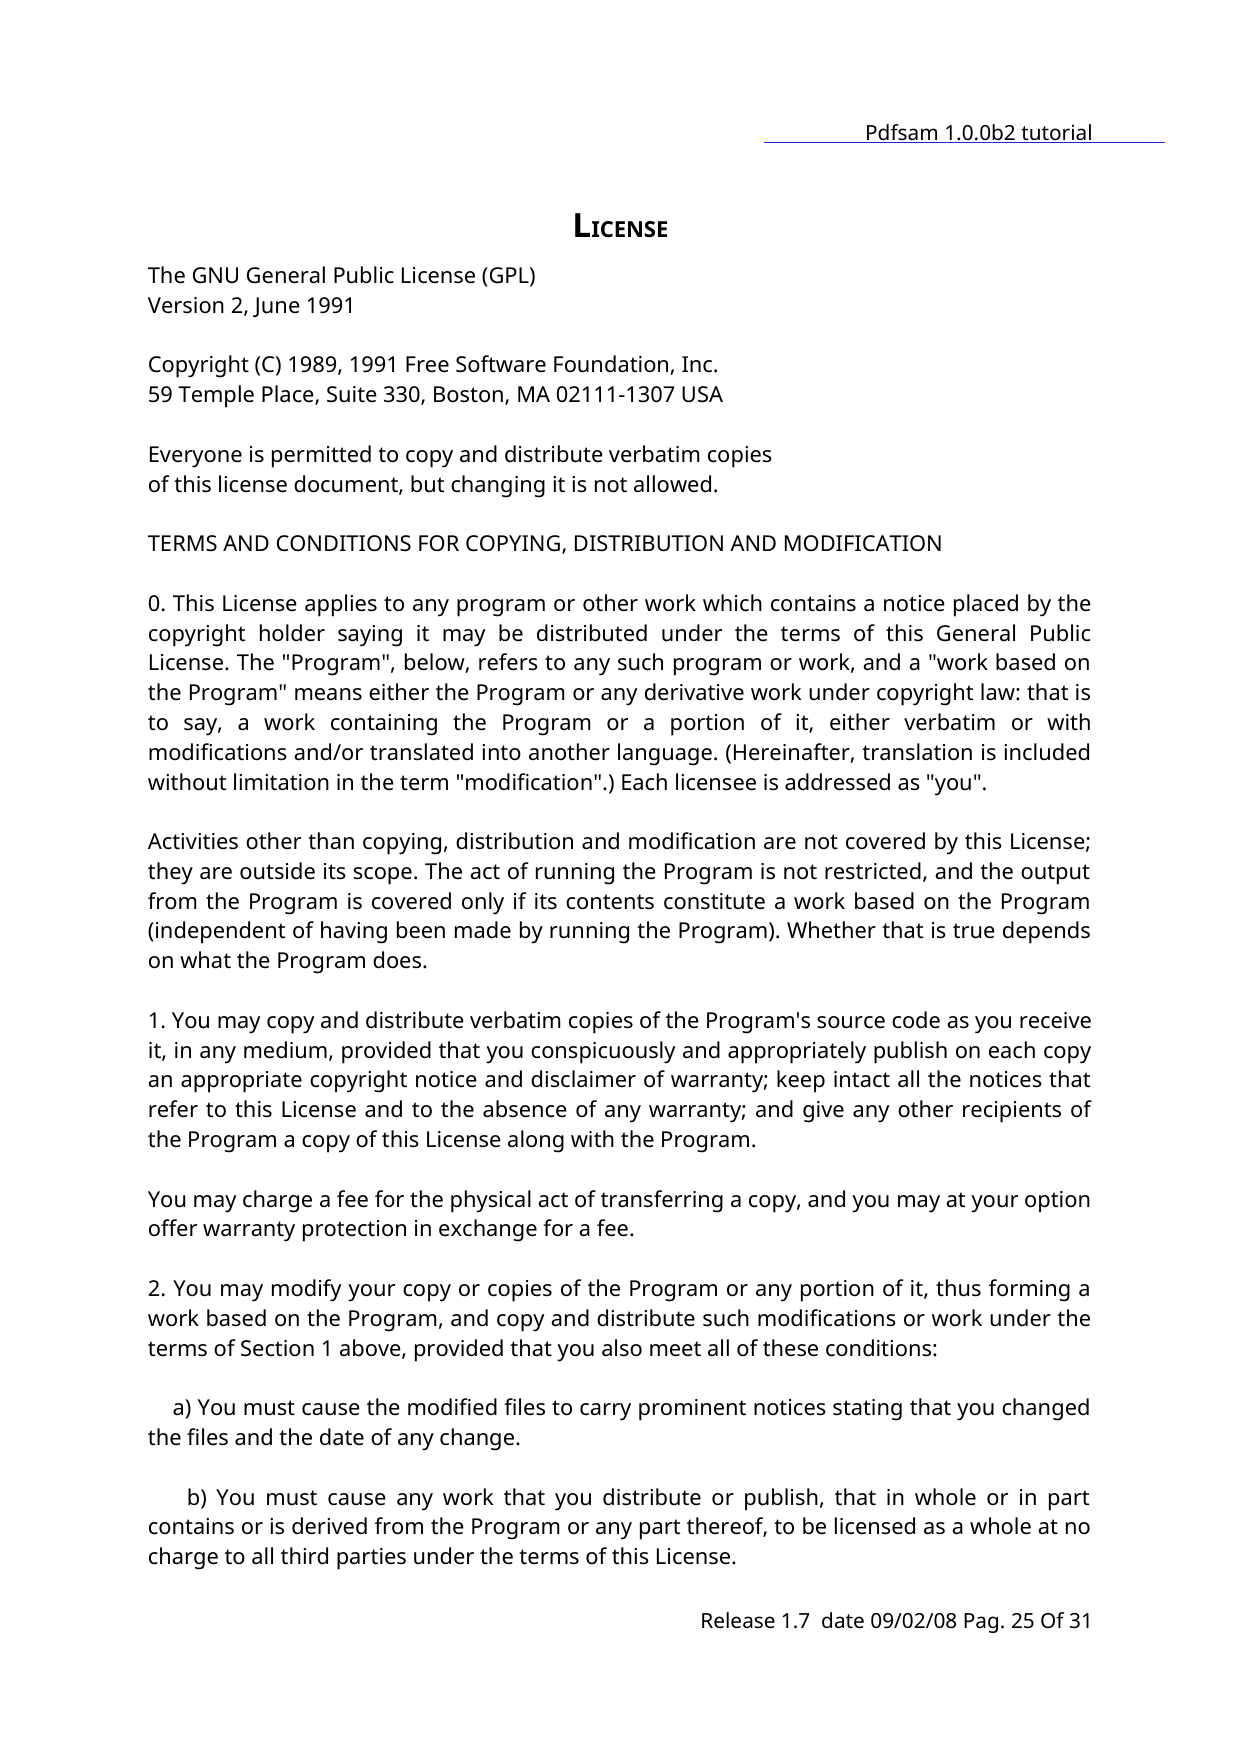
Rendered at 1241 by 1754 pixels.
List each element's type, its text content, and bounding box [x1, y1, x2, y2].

text TERMS AND CONDITIONS FOR COPYING, DISTRIBUTION AND MODIFICATION [148, 528, 1093, 558]
text 0. This License applies to any program or other work which contains a notice placed by the copyright holder saying it may be distributed under the terms of this General Public License. The "Program", below, refers to any such program or work, and a "work based on the Program" means either the Program or any derivative work under copyright law: that is to say, a work containing the Program or a portion of it, either verbatim or with modifications and/or translated into another language. (Hereinafter, translation is included without limitation in the term "modification".) Each licensee is addressed as "you". [148, 588, 1093, 796]
text 59 Temple Place, Suite 330, Boston, MA 02111-1307 USA [148, 379, 1093, 409]
text License [148, 202, 1093, 247]
text Copyright (C) 1989, 1991 Free Software Foundation, Inc. [148, 349, 1093, 379]
text The GNU General Public License (GPL) [148, 260, 1093, 290]
text of this license document, but changing it is not allowed. [148, 468, 1093, 498]
text Version 2, June 1991 [148, 290, 1093, 319]
text 1. You may copy and distribute verbatim copies of the Program's source code as you receive it, in any medium, provided that you conspicuously and appropriately publish on each copy an appropriate copyright notice and disclaimer of warranty; keep intact all the notices that refer to this License and to the absence of any warranty; and give any other recipients of the Program a copy of this License along with the Program. [148, 1005, 1093, 1154]
text 2. You may modify your copy or copies of the Program or any portion of it, thus forming a work based on the Program, and copy and distribute such modifications or work under the terms of Section 1 above, provided that you also meet all of these conditions: [148, 1273, 1093, 1362]
text You may charge a fee for the physical act of transferring a copy, and you may at your option offer warranty protection in exchange for a fee. [148, 1183, 1093, 1243]
text Everyone is permitted to copy and distribute verbatim copies [148, 439, 1093, 468]
text b) You must cause any work that you distribute or publish, that in whole or in part contains or is derived from the Program or any part thereof, to be licensed as a whole at no charge to all third parties under the terms of this License. [148, 1481, 1093, 1571]
text Activities other than copying, distribution and modification are not covered by this License; they are outside its scope. The act of running the Program is not restricted, and the output from the Program is covered only if its contents constitute a work based on the Program (independent of having been made by running the Program). Whether that is true depends on what the Program does. [148, 826, 1093, 975]
text a) You must cause the modified files to carry prominent notices stating that you changed the files and the date of any change. [148, 1392, 1093, 1452]
